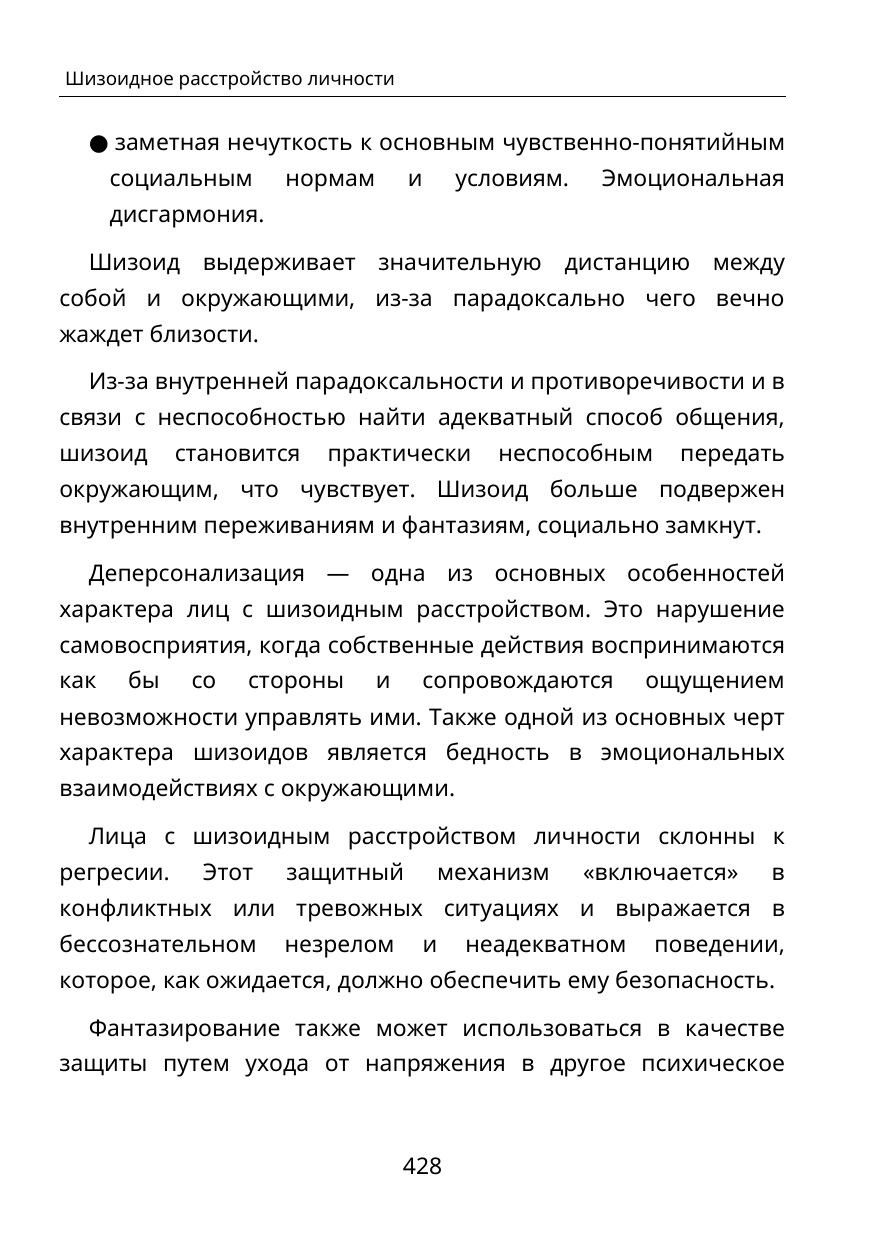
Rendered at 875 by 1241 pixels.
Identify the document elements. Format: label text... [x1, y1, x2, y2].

text Из-за внутренней парадоксальности и противоречивости и в связи с неспособностью найти адекватный способ общения, шизоид становится практически неспособным передать окружающим, что чувствует. Шизоид больше подвержен внутренним переживаниям и фантазиям, социально замкнут. [59, 365, 786, 540]
text Лица с шизоидным расстройством личности склонны к регресии. Этот защитный механизм «включается» в конфликтных или тревожных ситуациях и выражается в бессознательном незрелом и неадекватном поведении, которое, как ожидается, должно обеспечить ему безопасность. [59, 820, 786, 995]
text Шизоид выдерживает значительную дистанцию между собой и окружающими, из-за парадоксально чего вечно жаждет близости. [59, 246, 786, 349]
list заметная нечуткость к основным чувственно-понятийным социальным нормам и условиям. Эмоциональная дисгармония. [88, 126, 786, 229]
text Деперсонализация — одна из основных особенностей характера лиц с шизоидным расстройством. Это нарушение самовосприятия, когда собственные действия воспринимаются как бы со стороны и сопровождаются ощущением невозможности управлять ими. Также одной из основных черт характера шизоидов является бедность в эмоциональных взаимодействиях с окружающими. [59, 557, 786, 803]
text Фантазирование также может использоваться в качестве защиты путем ухода от напряжения в другое психическое [59, 1011, 786, 1079]
